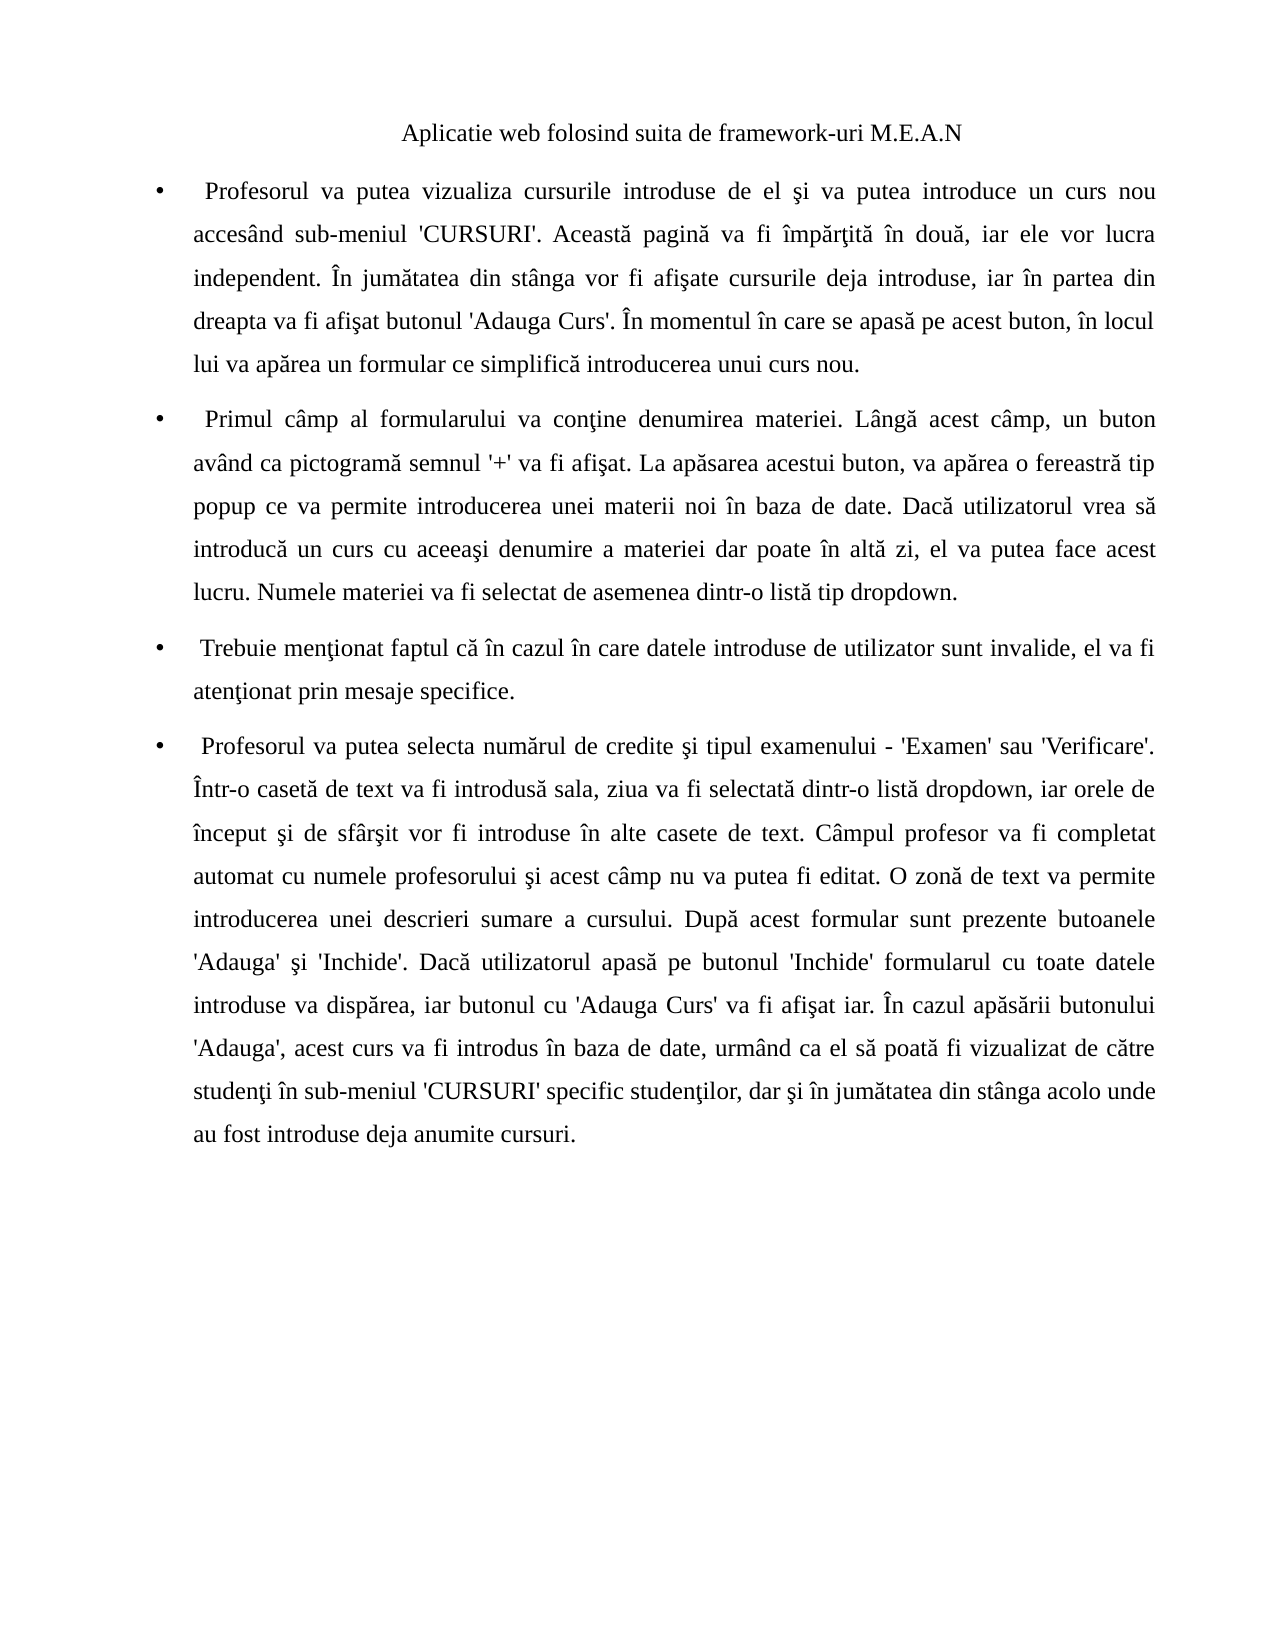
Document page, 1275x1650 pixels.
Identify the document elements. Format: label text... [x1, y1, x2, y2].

list Trebuie menţionat faptul că în cazul în care datele introduse de utilizator sunt invalide, el va fi atenţionat prin mesaje specifice. [156, 633, 1157, 704]
list Profesorul va putea selecta numărul de credite şi tipul examenului - 'Examen' sau 'Verificare'. Într-o casetă de text va fi introdusă sala, ziua va fi selectată dintr-o listă dropdown, iar orele de început şi de sfârşit vor fi introduse în alte casete de text. Câmpul profesor va fi completat automat cu numele profesorului şi acest câmp nu va putea fi editat. O zonă de text va permite introducerea unei descrieri sumare a cursului. După acest formular sunt prezente butoanele 'Adauga' şi 'Inchide'. Dacă utilizatorul apasă pe butonul 'Inchide' formularul cu toate datele introduse va dispărea, iar butonul cu 'Adauga Curs' va fi afişat iar. În cazul apăsării butonului 'Adauga', acest curs va fi introdus în baza de date, urmând ca el să poată fi vizualizat de către studenţi în sub-meniul 'CURSURI' specific studenţilor, dar şi în jumătatea din stânga acolo unde au fost introduse deja anumite cursuri. [156, 731, 1157, 1148]
list Profesorul va putea vizualiza cursurile introduse de el şi va putea introduce un curs nou accesând sub-meniul 'CURSURI'. Această pagină va fi împărţită în două, iar ele vor lucra independent. În jumătatea din stânga vor fi afişate cursurile deja introduse, iar în partea din dreapta va fi afişat butonul 'Adauga Curs'. În momentul în care se apasă pe acest buton, în locul lui va apărea un formular ce simplifică introducerea unui curs nou. [156, 176, 1157, 378]
list Primul câmp al formularului va conţine denumirea materiei. Lângă acest câmp, un buton având ca pictogramă semnul '+' va fi afişat. La apăsarea acestui buton, va apărea o fereastră tip popup ce va permite introducerea unei materii noi în baza de date. Dacă utilizatorul vrea să introducă un curs cu aceeaşi denumire a materiei dar poate în altă zi, el va putea face acest lucru. Numele materiei va fi selectat de asemenea dintr-o listă tip dropdown. [156, 404, 1157, 606]
